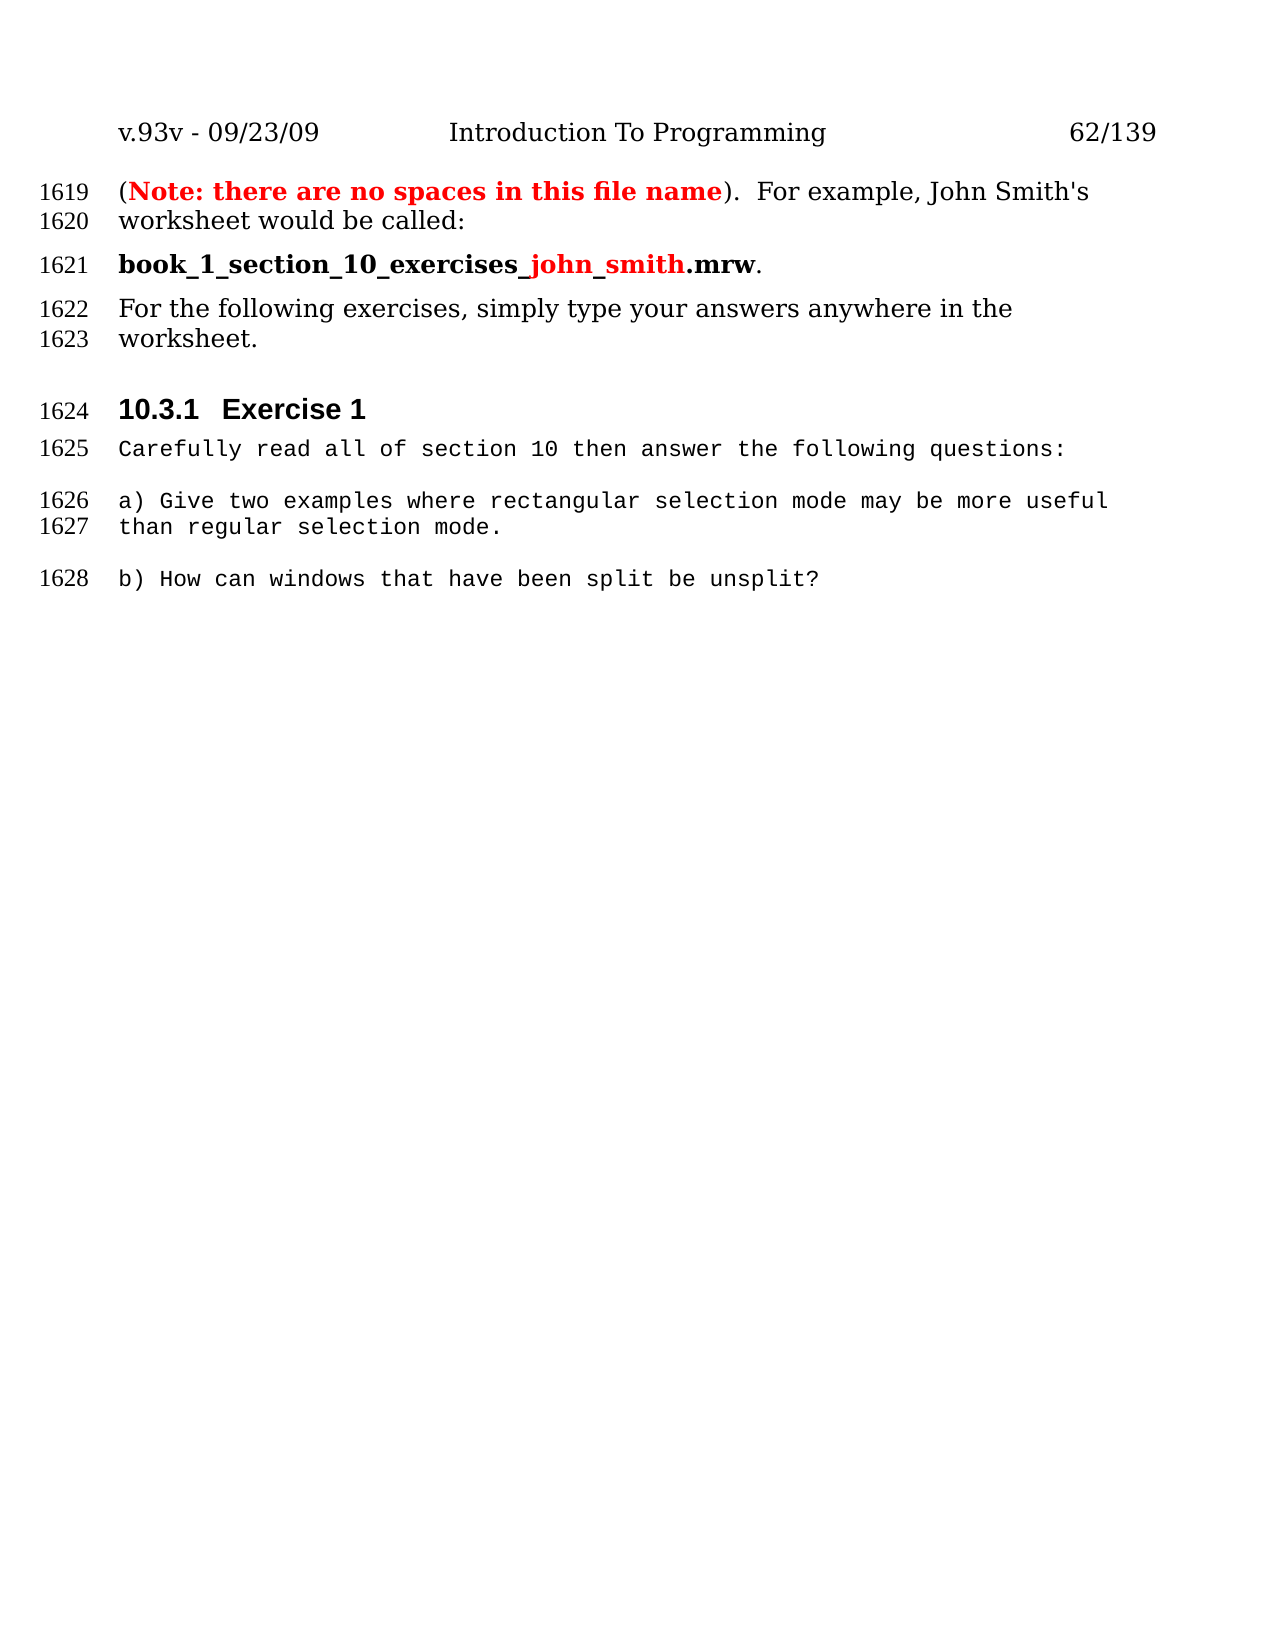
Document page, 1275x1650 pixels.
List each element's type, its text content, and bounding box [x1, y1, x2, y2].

text a) Give two examples where rectangular selection mode may be more useful than regular selection mode. [118, 489, 1157, 541]
text (Note: there are no spaces in this file name). For example, John Smith's worksheet would be called: [118, 177, 1157, 235]
text b) How can windows that have been split be unsplit? [118, 567, 1157, 593]
subtitle Exercise 1 [118, 392, 1157, 426]
text book_1_section_10_exercises_john_smith.mrw. [118, 250, 1157, 280]
text For the following exercises, simply type your answers anywhere in the worksheet. [118, 295, 1157, 353]
text Carefully read all of section 10 then answer the following questions: [118, 438, 1157, 463]
